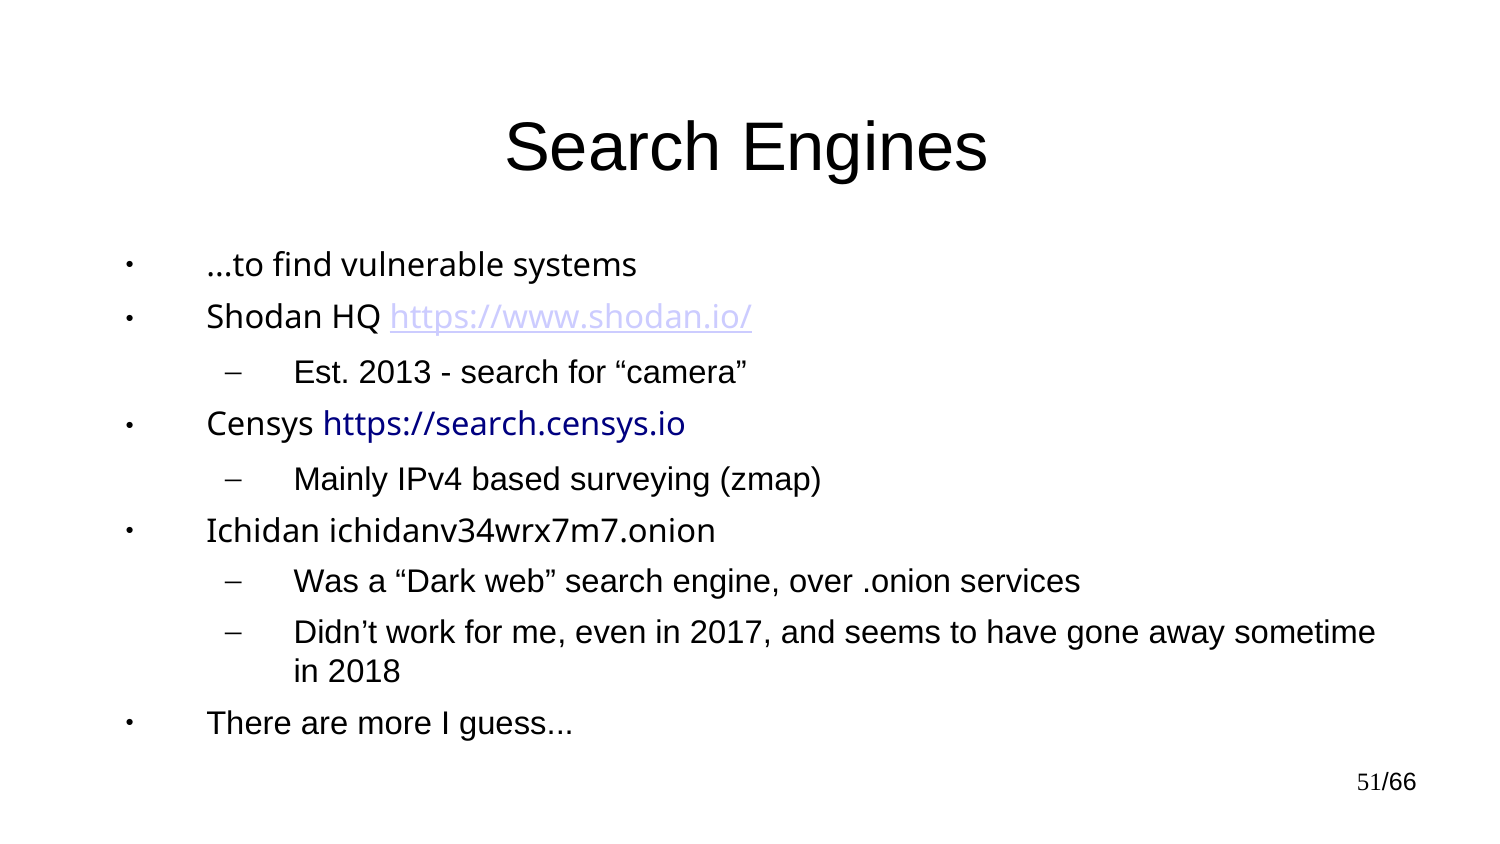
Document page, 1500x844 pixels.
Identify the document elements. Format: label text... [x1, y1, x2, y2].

list ...to find vulnerable systems Shodan HQ https://www.shodan.io/ Est. 2013 - search for “camera” Censys https://search.censys.io Mainly IPv4 based surveying (zmap) Ichidan ichidanv34wrx7m7.onion Was a “Dark web” search engine, over .onion services Didn’t work for me, even in 2017, and seems to have gone away sometime in 2018 There are more I guess... [112, 243, 1382, 746]
title Search Engines [112, 74, 1382, 212]
